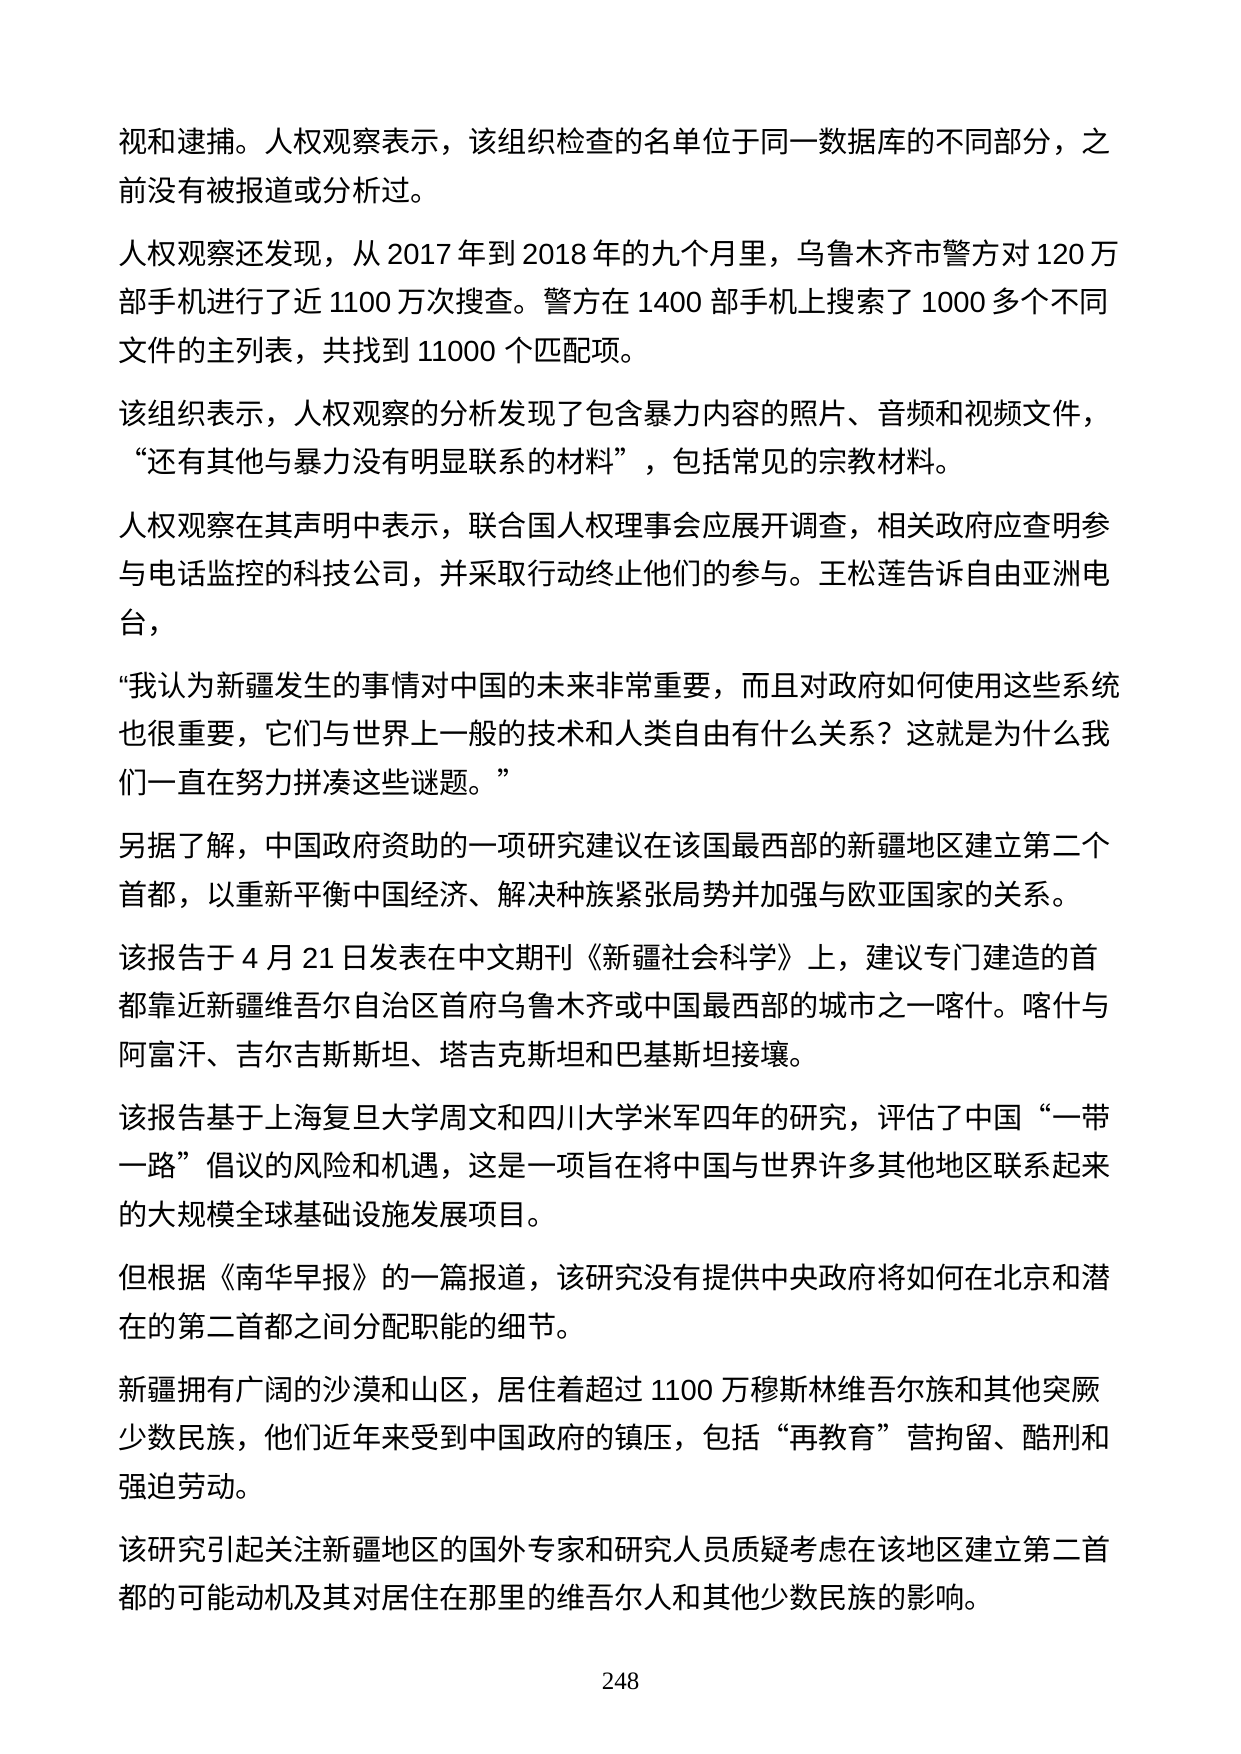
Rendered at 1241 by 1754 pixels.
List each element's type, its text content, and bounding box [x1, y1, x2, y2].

text 视和逮捕。人权观察表示，该组织检查的名单位于同一数据库的不同部分，之前没有被报道或分析过。 [118, 118, 1122, 209]
text “我认为新疆发生的事情对中国的未来非常重要，而且对政府如何使用这些系统也很重要，它们与世界上一般的技术和人类自由有什么关系？这就是为什么我们一直在努力拼凑这些谜题。” [118, 662, 1122, 802]
text 人权观察在其声明中表示，联合国人权理事会应展开调查，相关政府应查明参与电话监控的科技公司，并采取行动终止他们的参与。王松莲告诉自由亚洲电台， [118, 502, 1122, 641]
text 但根据《南华早报》的一篇报道，该研究没有提供中央政府将如何在北京和潜在的第二首都之间分配职能的细节。 [118, 1254, 1122, 1345]
text 新疆拥有广阔的沙漠和山区，居住着超过 1100 万穆斯林维吾尔族和其他突厥少数民族，他们近年来受到中国政府的镇压，包括“再教育”营拘留、酷刑和强迫劳动。 [118, 1366, 1122, 1506]
text 该报告基于上海复旦大学周文和四川大学米军四年的研究，评估了中国“一带一路”倡议的风险和机遇，这是一项旨在将中国与世界许多其他地区联系起来的大规模全球基础设施发展项目。 [118, 1094, 1122, 1234]
text 人权观察还发现，从2017年到2018年的九个月里，乌鲁木齐市警方对120万部手机进行了近1100万次搜查。警方在 1400 部手机上搜索了 1000多个不同文件的主列表，共找到 11000 个匹配项。 [118, 230, 1122, 369]
text 该组织表示，人权观察的分析发现了包含暴力内容的照片、音频和视频文件，“还有其他与暴力没有明显联系的材料”，包括常见的宗教材料。 [118, 390, 1122, 481]
text 另据了解，中国政府资助的一项研究建议在该国最西部的新疆地区建立第二个首都，以重新平衡中国经济、解决种族紧张局势并加强与欧亚国家的关系。 [118, 822, 1122, 913]
text 该报告于 4 月 21日发表在中文期刊《新疆社会科学》上，建议专门建造的首都靠近新疆维吾尔自治区首府乌鲁木齐或中国最西部的城市之一喀什。喀什与阿富汗、吉尔吉斯斯坦、塔吉克斯坦和巴基斯坦接壤。 [118, 934, 1122, 1073]
text 该研究引起关注新疆地区的国外专家和研究人员质疑考虑在该地区建立第二首都的可能动机及其对居住在那里的维吾尔人和其他少数民族的影响。 [118, 1526, 1122, 1617]
